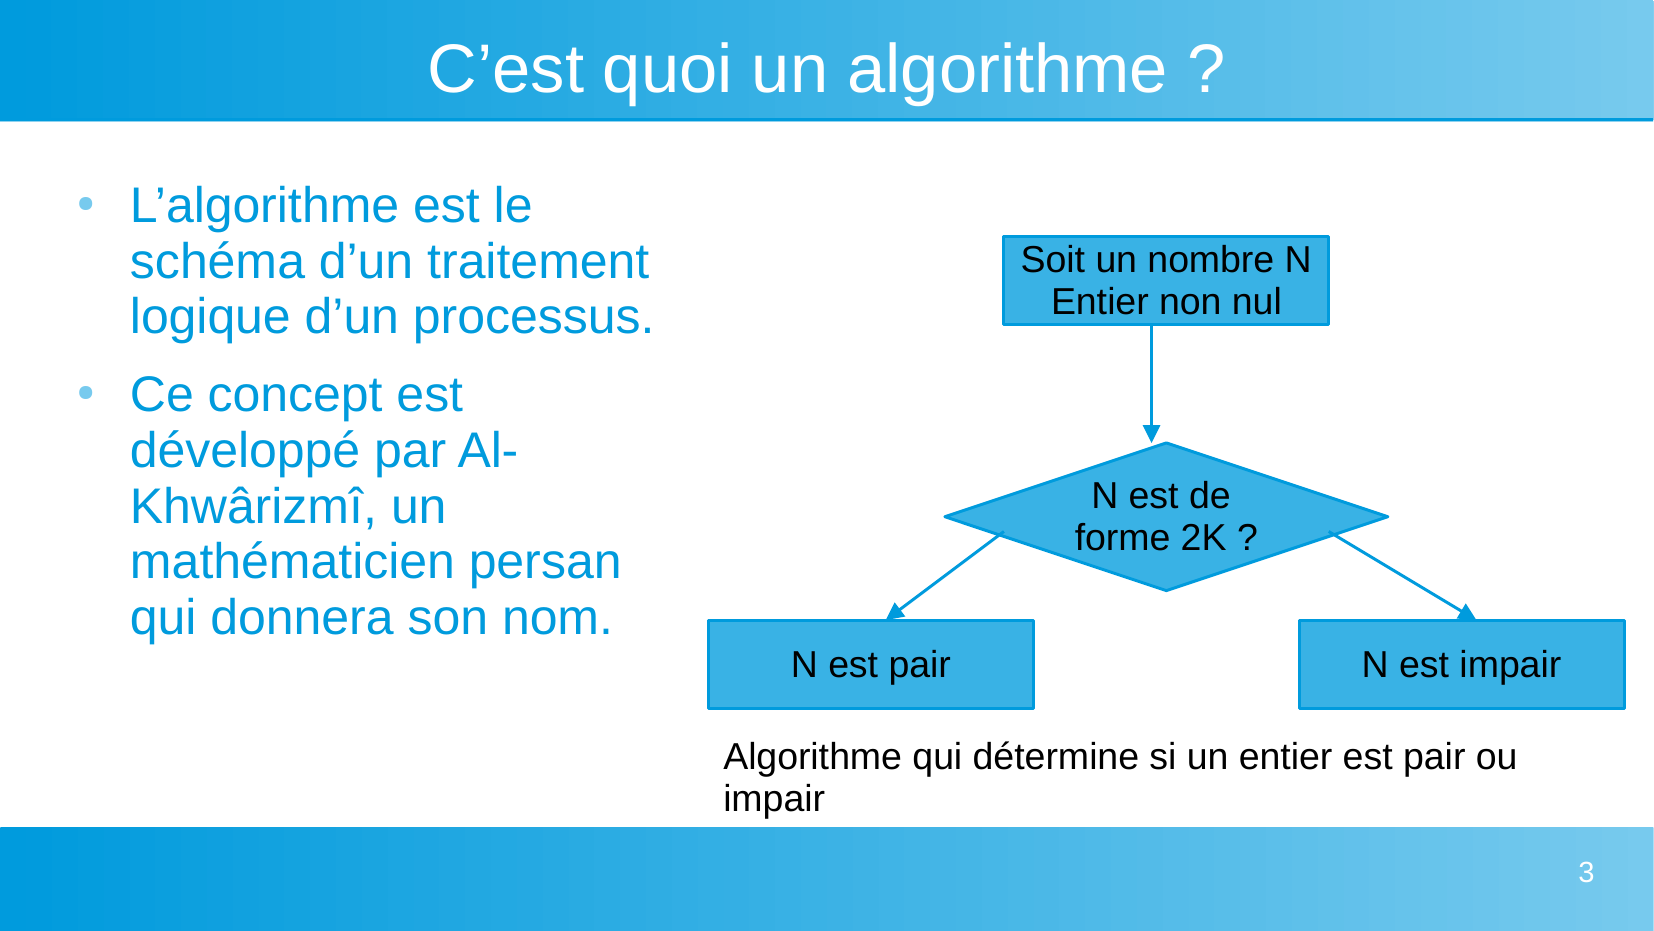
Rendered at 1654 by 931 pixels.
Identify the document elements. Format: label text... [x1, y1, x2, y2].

text_box Soit un nombre N Entier non nul [1003, 236, 1329, 325]
title C’est quoi un algorithme ? [59, 29, 1595, 108]
text_box N est impair [1299, 620, 1625, 709]
text_box Algorithme qui détermine si un entier est pair ou impair [708, 727, 1625, 827]
text_box N est pair [708, 620, 1034, 709]
list L’algorithme est le schéma d’un traitement logique d’un processus. Ce concept est développé par Al-Khwârizmî, un mathématicien persan qui donnera son nom. [59, 177, 680, 768]
text_box N est de forme 2K ? [944, 442, 1388, 591]
